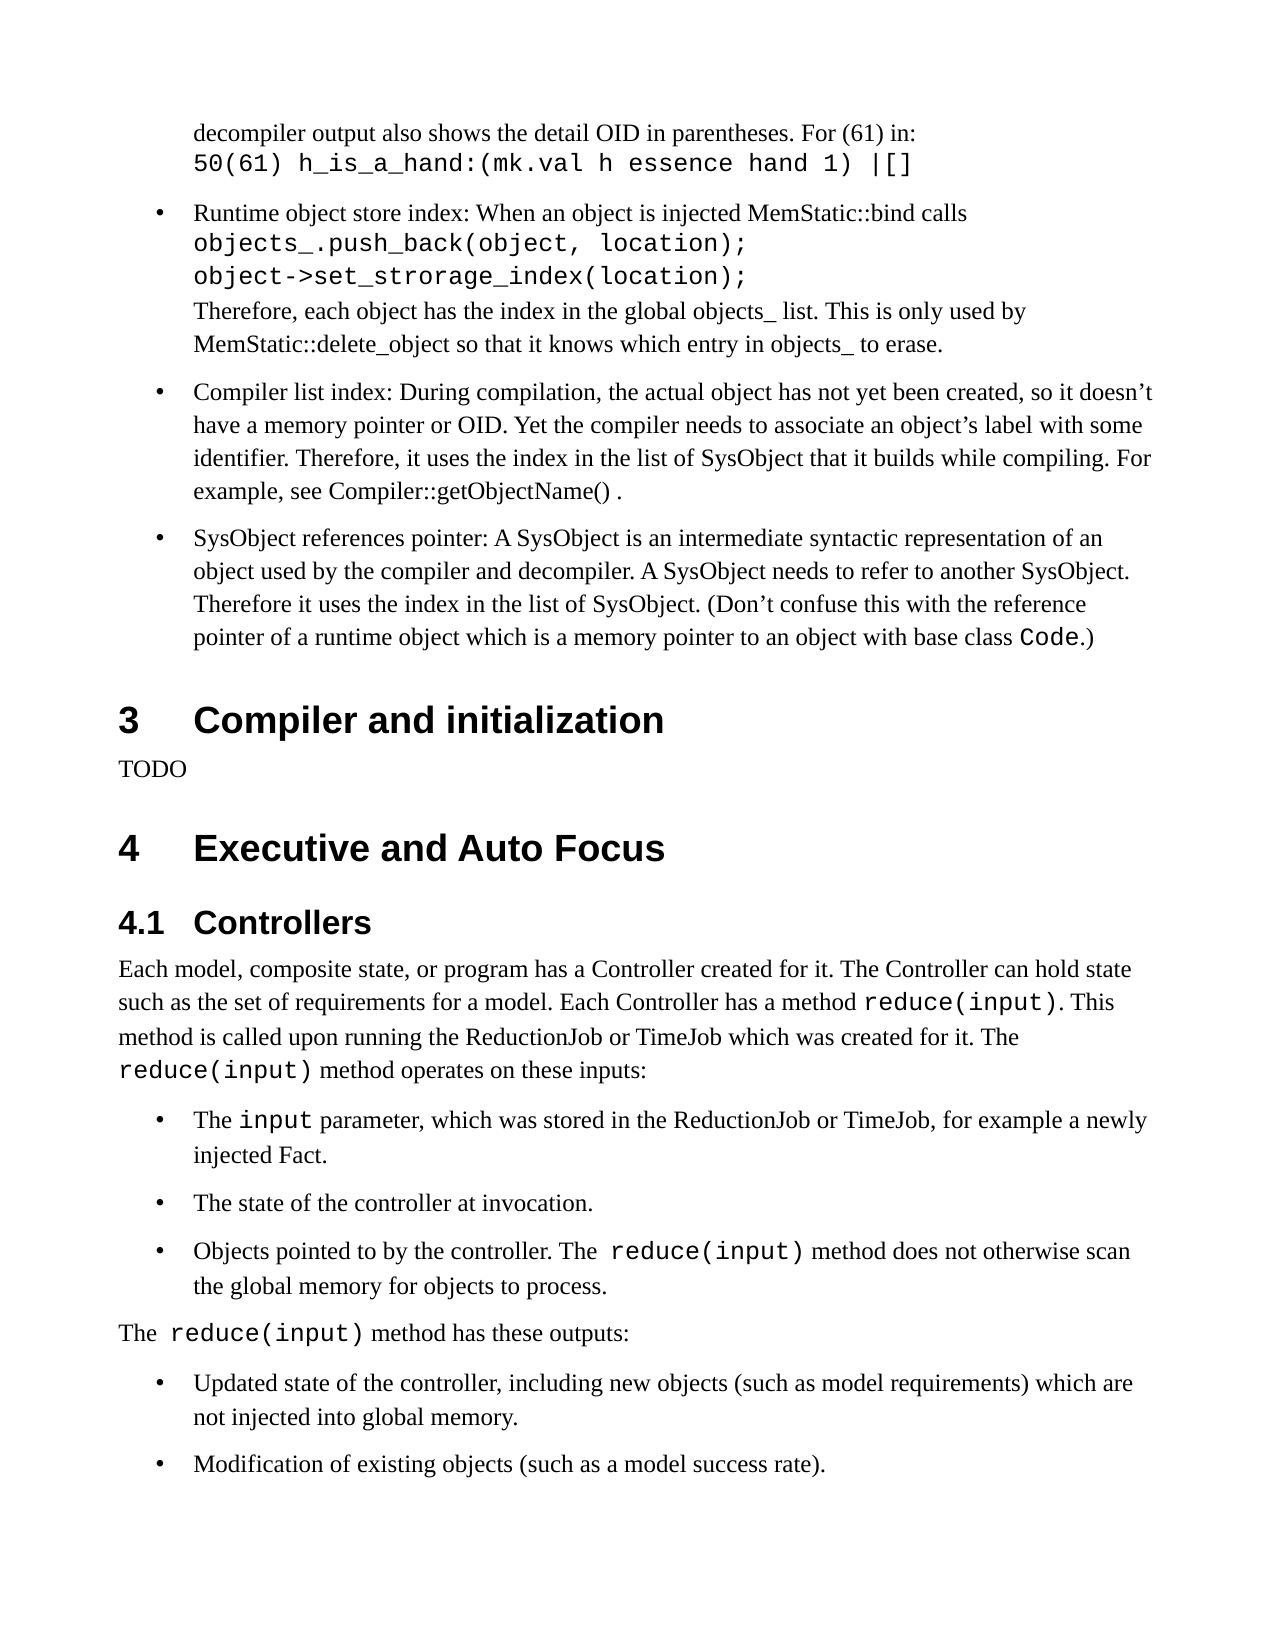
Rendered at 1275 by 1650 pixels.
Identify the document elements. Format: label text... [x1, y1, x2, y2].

text The reduce(input) method has these outputs: [118, 1318, 1157, 1349]
list decompiler output also shows the detail OID in parentheses. For (61) in: 50(61) h_is_a_hand:(mk.val h essence hand 1) |[] [156, 118, 1157, 179]
subtitle Compiler and initialization [118, 697, 1157, 741]
list Objects pointed to by the controller. The reduce(input) method does not otherwise scan the global memory for objects to process. [156, 1236, 1157, 1300]
list SysObject references pointer: A SysObject is an intermediate syntactic representation of an object used by the compiler and decompiler. A SysObject needs to refer to another SysObject. Therefore it uses the index in the list of SysObject. (Don’t confuse this with the reference pointer of a runtime object which is a memory pointer to an object with base class Code.) [156, 523, 1157, 653]
text TODO [118, 754, 1157, 782]
list The input parameter, which was stored in the ReductionJob or TimeJob, for example a newly injected Fact. [156, 1106, 1157, 1169]
list Modification of existing objects (such as a model success rate). [156, 1449, 1157, 1478]
subtitle Executive and Auto Focus [118, 826, 1157, 870]
list Updated state of the controller, including new objects (such as model requirements) which are not injected into global memory. [156, 1368, 1157, 1430]
subtitle Controllers [118, 903, 1157, 942]
list Runtime object store index: When an object is injected MemStatic::bind calls objects_.push_back(object, location); object->set_strorage_index(location); Therefore, each object has the index in the global objects_ list. This is only used by MemStatic::delete_object so that it knows which entry in objects_ to erase. [156, 198, 1157, 358]
list The state of the controller at invocation. [156, 1188, 1157, 1217]
list Compiler list index: During compilation, the actual object has not yet been created, so it doesn’t have a memory pointer or OID. Yet the compiler needs to associate an object’s label with some identifier. Therefore, it uses the index in the list of SysObject that it builds while compiling. For example, see Compiler::getObjectName() . [156, 377, 1157, 504]
text Each model, composite state, or program has a Controller created for it. The Controller can hold state such as the set of requirements for a model. Each Controller has a method reduce(input). This method is called upon running the ReductionJob or TimeJob which was created for it. The reduce(input) method operates on these inputs: [118, 954, 1157, 1086]
